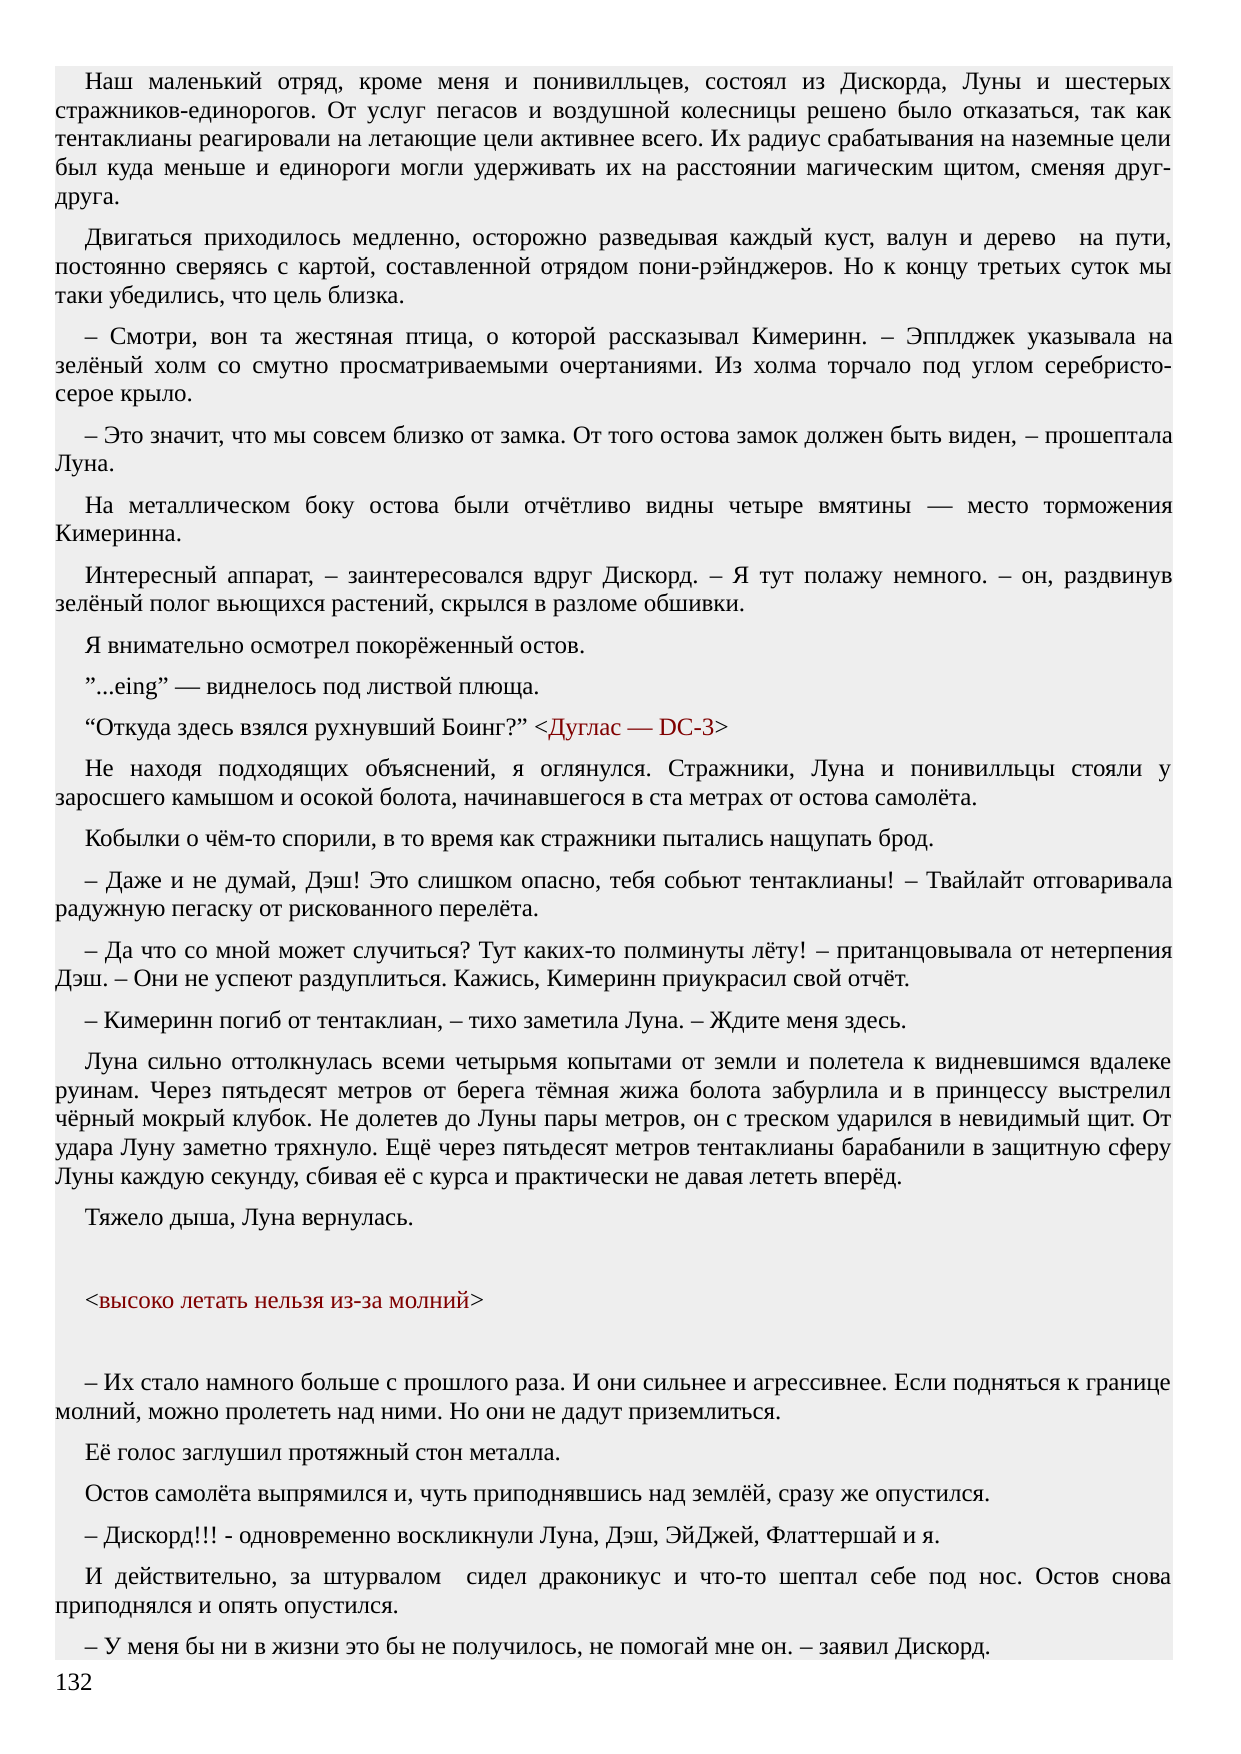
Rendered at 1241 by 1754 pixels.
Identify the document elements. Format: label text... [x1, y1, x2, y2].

text – У меня бы ни в жизни это бы не получилось, не помогай мне он. – заявил Дискорд. [55, 1631, 1173, 1660]
text – Их стало намного больше с прошлого раза. И они сильнее и агрессивнее. Если подняться к границе молний, можно пролететь над ними. Но они не дадут приземлиться. [55, 1367, 1173, 1425]
text – Смотри, вон та жестяная птица, о которой рассказывал Кимеринн. – Эпплджек указывала на зелёный холм со смутно просматриваемыми очертаниями. Из холма торчало под углом серебристо-серое крыло. [55, 321, 1173, 407]
text Не находя подходящих объяснений, я оглянулся. Стражники, Луна и понивилльцы стояли у заросшего камышом и осокой болота, начинавшегося в ста метрах от остова самолёта. [55, 753, 1173, 811]
text – Кимеринн погиб от тентаклиан, – тихо заметила Луна. – Ждите меня здесь. [55, 1005, 1173, 1033]
text – Да что со мной может случиться? Тут каких-то полминуты лёту! – пританцовывала от нетерпения Дэш. – Они не успеют раздуплиться. Кажись, Кимеринн приукрасил свой отчёт. [55, 935, 1173, 992]
text <высоко летать нельзя из-за молний> [55, 1285, 1173, 1313]
text ”...eing” — виднелось под листвой плюща. [55, 671, 1173, 700]
text Тяжело дыша, Луна вернулась. [55, 1202, 1173, 1231]
text Двигаться приходилось медленно, осторожно разведывая каждый куст, валун и дерево на пути, постоянно сверяясь с картой, составленной отрядом пони-рэйнджеров. Но к концу третьих суток мы таки убедились, что цель близка. [55, 222, 1173, 308]
text И действительно, за штурвалом сидел драконикус и что-то шептал себе под нос. Остов снова приподнялся и опять опустился. [55, 1561, 1173, 1618]
text – Дискорд!!! - одновременно воскликнули Луна, Дэш, ЭйДжей, Флаттершай и я. [55, 1520, 1173, 1548]
text Её голос заглушил протяжный стон металла. [55, 1437, 1173, 1466]
text Я внимательно осмотрел покорёженный остов. [55, 630, 1173, 658]
text – Даже и не думай, Дэш! Это слишком опасно, тебя собьют тентаклианы! – Твайлайт отговаривала радужную пегаску от рискованного перелёта. [55, 865, 1173, 922]
text Кобылки о чём-то спорили, в то время как стражники пытались нащупать брод. [55, 823, 1173, 852]
text Интересный аппарат, – заинтересовался вдруг Дискорд. – Я тут полажу немного. – он, раздвинув зелёный полог вьющихся растений, скрылся в разломе обшивки. [55, 560, 1173, 617]
text На металлическом боку остова были отчётливо видны четыре вмятины — место торможения Кимеринна. [55, 490, 1173, 547]
text – Это значит, что мы совсем близко от замка. От того остова замок должен быть виден, – прошептала Луна. [55, 420, 1173, 477]
text Остов самолёта выпрямился и, чуть приподнявшись над землёй, сразу же опустился. [55, 1478, 1173, 1507]
text Наш маленький отряд, кроме меня и понивилльцев, состоял из Дискорда, Луны и шестерых стражников-единорогов. От услуг пегасов и воздушной колесницы решено было отказаться, так как тентаклианы реагировали на летающие цели активнее всего. Их радиус срабатывания на наземные цели был куда меньше и единороги могли удерживать их на расстоянии магическим щитом, сменяя друг-друга. [55, 66, 1173, 210]
text Луна сильно оттолкнулась всеми четырьмя копытами от земли и полетела к видневшимся вдалеке руинам. Через пятьдесят метров от берега тёмная жижа болота забурлила и в принцессу выстрелил чёрный мокрый клубок. Не долетев до Луны пары метров, он с треском ударился в невидимый щит. От удара Луну заметно тряхнуло. Ещё через пятьдесят метров тентаклианы барабанили в защитную сферу Луны каждую секунду, сбивая её с курса и практически не давая лететь вперёд. [55, 1046, 1173, 1190]
text “Откуда здесь взялся рухнувший Боинг?” <Дуглас — DC-3> [55, 712, 1173, 741]
